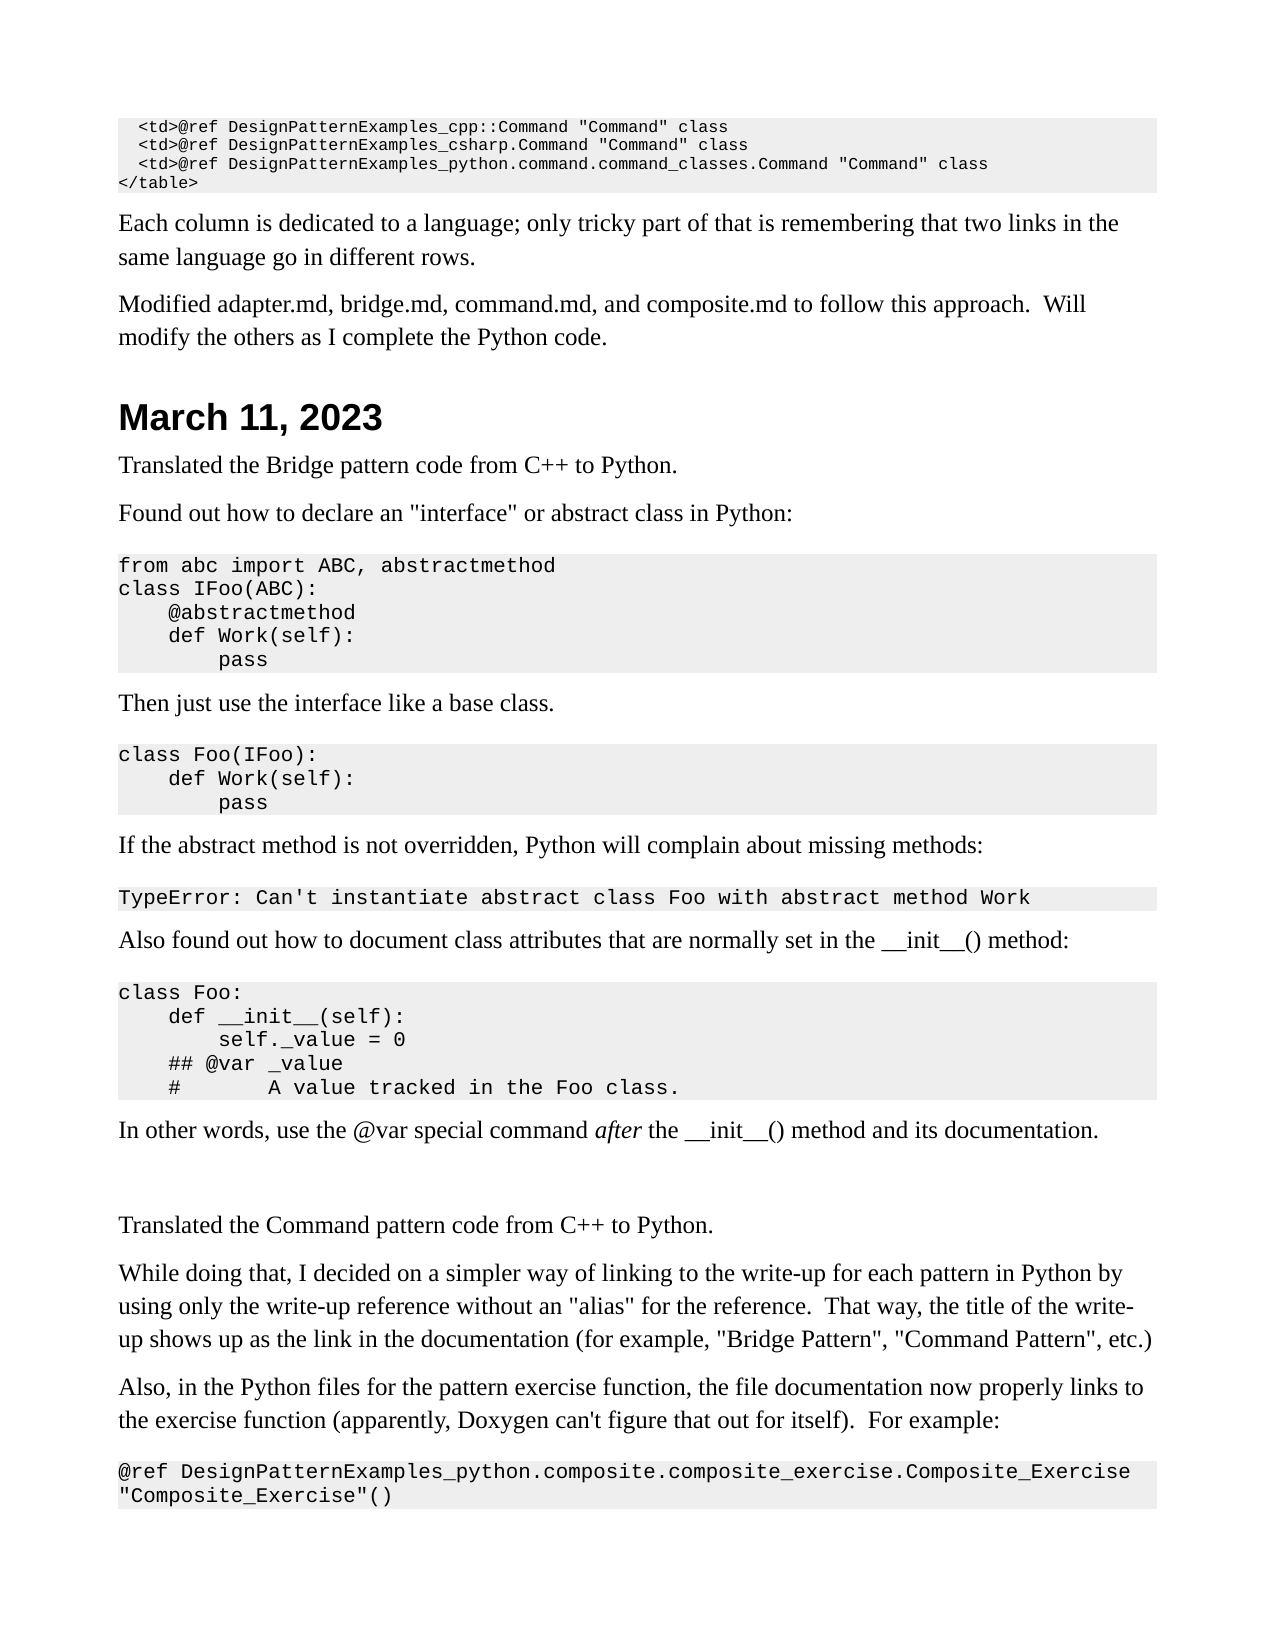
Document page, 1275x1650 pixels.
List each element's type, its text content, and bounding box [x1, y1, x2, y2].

text pass [118, 649, 1157, 673]
text Also found out how to document class attributes that are normally set in the __init__() method: [118, 926, 1157, 954]
text Translated the Bridge pattern code from C++ to Python. [118, 450, 1157, 479]
text Also, in the Python files for the pattern exercise function, the file documentation now properly links to the exercise function (apparently, Doxygen can't figure that out for itself). For example: [118, 1372, 1157, 1433]
text def Work(self): [118, 768, 1157, 792]
text @ref DesignPatternExamples_python.composite.composite_exercise.Composite_Exercise "Composite_Exercise"() [118, 1461, 1157, 1509]
text Each column is dedicated to a language; only tricky part of that is remembering that two links in the same language go in different rows. [118, 208, 1157, 270]
text def Work(self): [118, 626, 1157, 649]
text While doing that, I decided on a simpler way of linking to the write-up for each pattern in Python by using only the write-up reference without an "alias" for the reference. That way, the title of the write-up shows up as the link in the documentation (for example, "Bridge Pattern", "Command Pattern", etc.) [118, 1258, 1157, 1353]
text Found out how to declare an "interface" or abstract class in Python: [118, 498, 1157, 527]
text In other words, use the @var special command after the __init__() method and its documentation. [118, 1115, 1157, 1144]
text Translated the Command pattern code from C++ to Python. [118, 1211, 1157, 1239]
text If the abstract method is not overridden, Python will complain about missing methods: [118, 830, 1157, 859]
text <td>@ref DesignPatternExamples_python.command.command_classes.Command "Command" class [118, 156, 1157, 175]
text Then just use the interface like a base class. [118, 688, 1157, 717]
text pass [118, 792, 1157, 815]
text def __init__(self): [118, 1006, 1157, 1029]
text <td>@ref DesignPatternExamples_csharp.Command "Command" class [118, 137, 1157, 156]
text </table> [118, 175, 1157, 193]
text class IFoo(ABC): [118, 578, 1157, 602]
text <td>@ref DesignPatternExamples_cpp::Command "Command" class [118, 118, 1157, 137]
text self._value = 0 [118, 1029, 1157, 1053]
text class Foo: [118, 982, 1157, 1006]
text Modified adapter.md, bridge.md, command.md, and composite.md to follow this approach. Will modify the others as I complete the Python code. [118, 289, 1157, 351]
text ## @var _value [118, 1053, 1157, 1077]
text from abc import ABC, abstractmethod [118, 554, 1157, 578]
text class Foo(IFoo): [118, 744, 1157, 768]
text @abstractmethod [118, 602, 1157, 626]
text TypeError: Can't instantiate abstract class Foo with abstract method Work [118, 887, 1157, 911]
subtitle March 11, 2023 [118, 395, 1157, 438]
text # A value tracked in the Foo class. [118, 1077, 1157, 1100]
